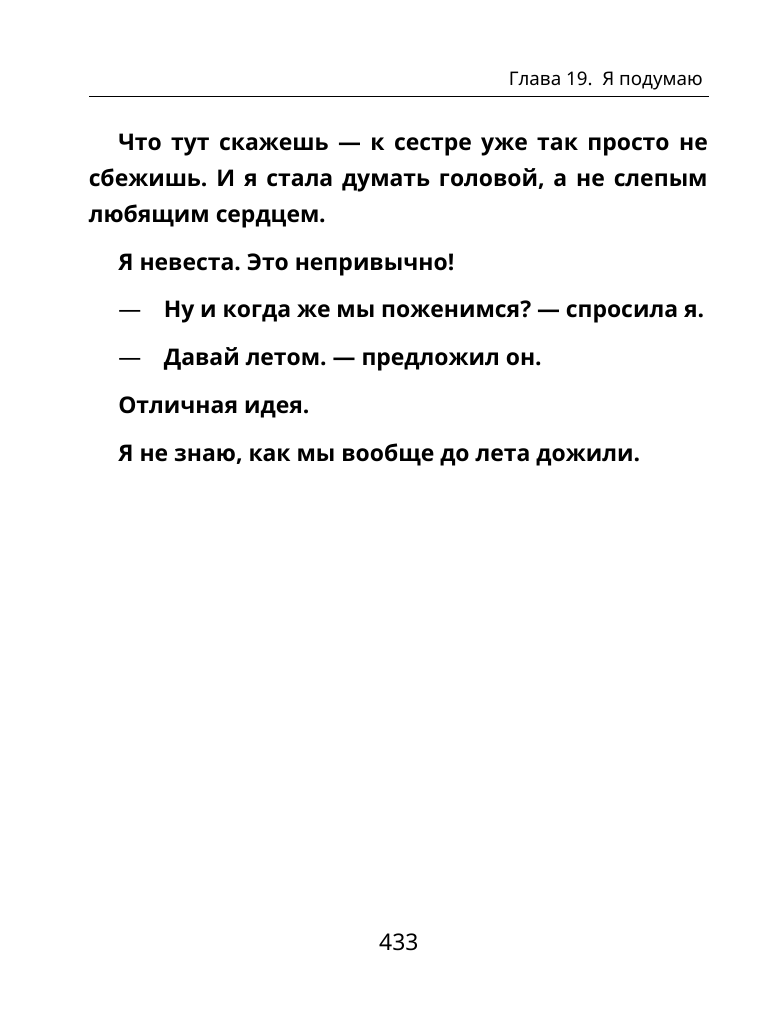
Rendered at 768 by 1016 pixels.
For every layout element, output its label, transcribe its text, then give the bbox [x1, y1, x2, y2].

text Отличная идея. [88, 389, 709, 420]
list Давай летом. — предложил он. [88, 341, 709, 372]
text Я невеста. Это непривычно! [88, 246, 709, 277]
text Что тут скажешь — к сестре уже так просто не сбежишь. И я стала думать головой, а не слепым любящим сердцем. [88, 126, 709, 229]
list Ну и когда же мы поженимся? — спросила я. [88, 293, 709, 324]
text Я не знаю, как мы вообще до лета дожили. [88, 436, 709, 468]
